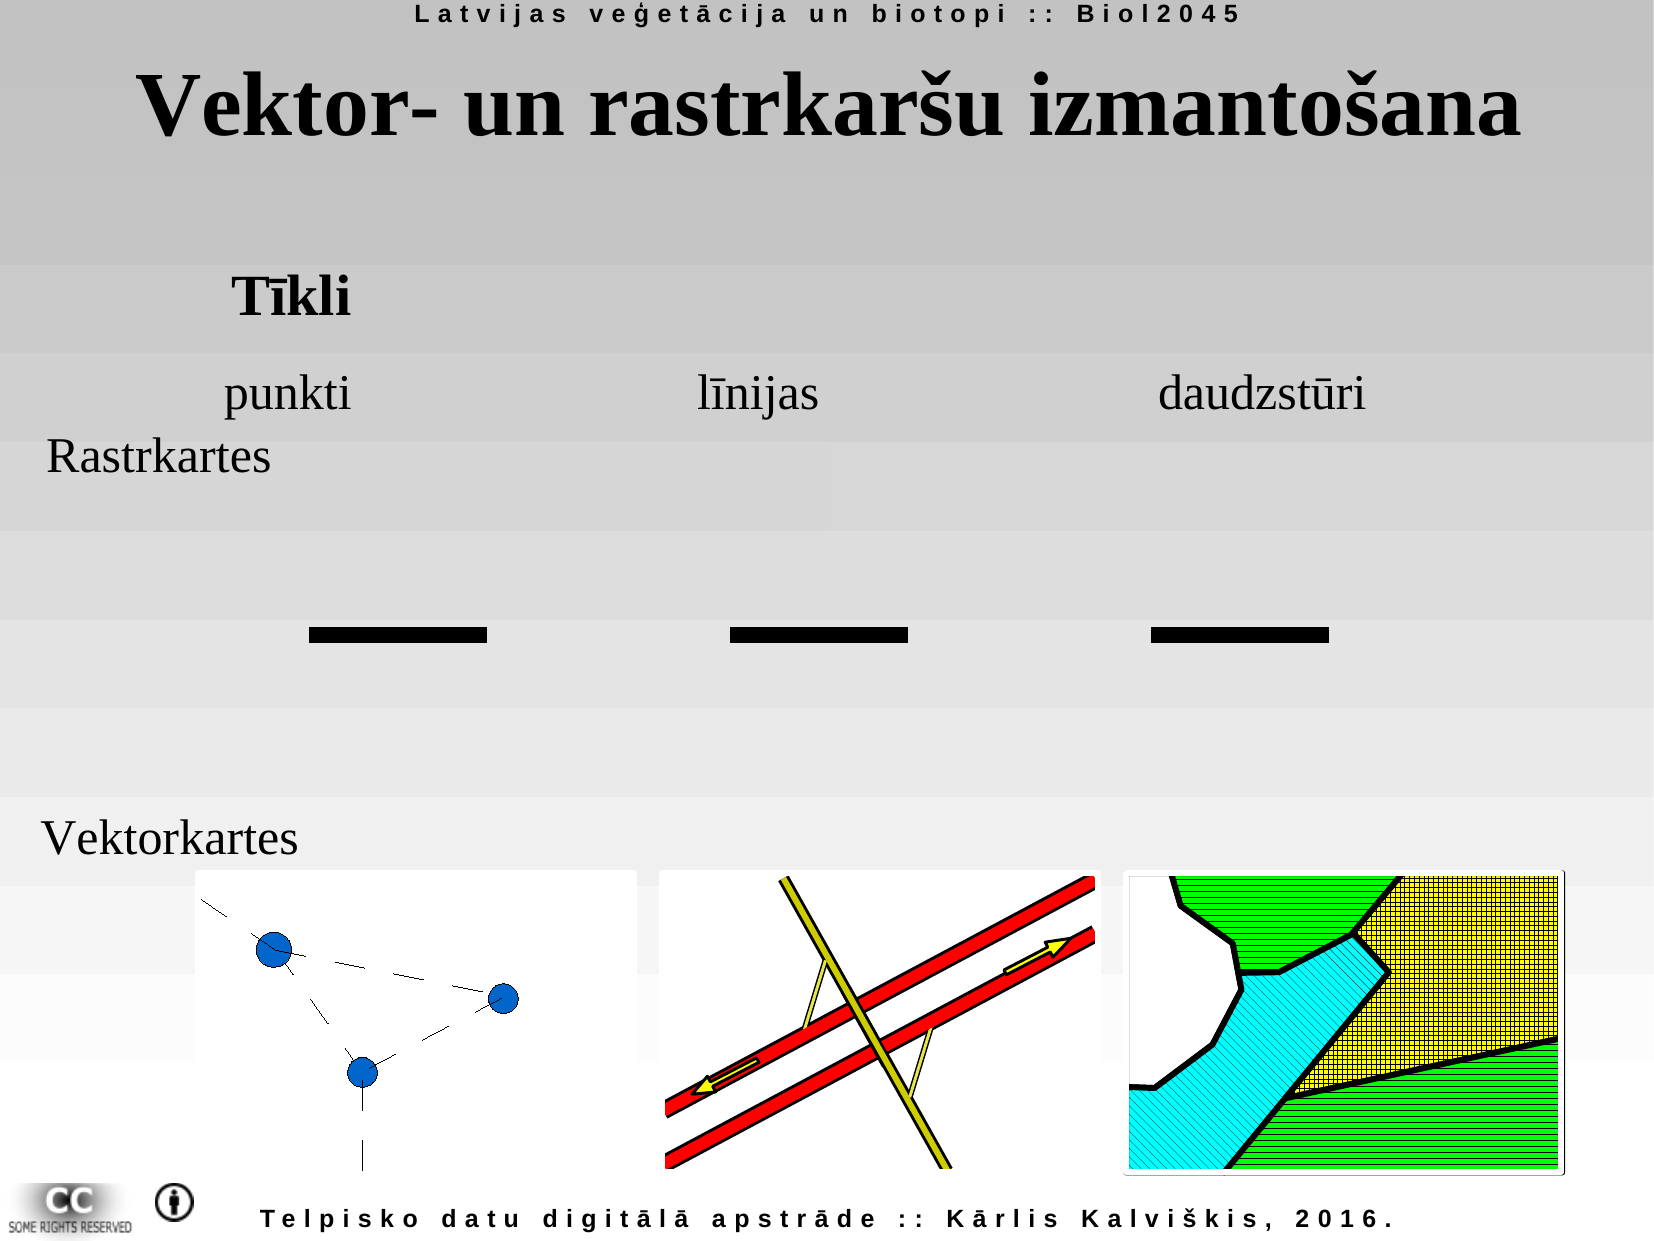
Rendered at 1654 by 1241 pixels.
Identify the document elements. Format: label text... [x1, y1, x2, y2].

text_box [914, 945, 1095, 1169]
text_box [676, 1061, 939, 1169]
text_box [867, 891, 1095, 1037]
picture [0, 0, 1654, 1241]
text_box [309, 627, 487, 643]
text_box Vektorkartes [40, 809, 300, 866]
text_box punkti [223, 364, 494, 432]
text_box [1151, 627, 1329, 643]
text_box daudzstūri [1158, 364, 1465, 429]
text_box līnijas [697, 364, 956, 429]
text_box [1129, 876, 1558, 1169]
text_box [665, 876, 868, 1152]
text_box [811, 969, 845, 1021]
text_box [730, 627, 908, 643]
title Vektor- un rastrkaršu izmantošana [123, 53, 1536, 265]
text_box [790, 876, 1081, 996]
text_box Tīkli [231, 263, 352, 328]
text_box [197, 873, 635, 1173]
text_box Rastrkartes [46, 427, 272, 483]
text_box [890, 1036, 924, 1088]
